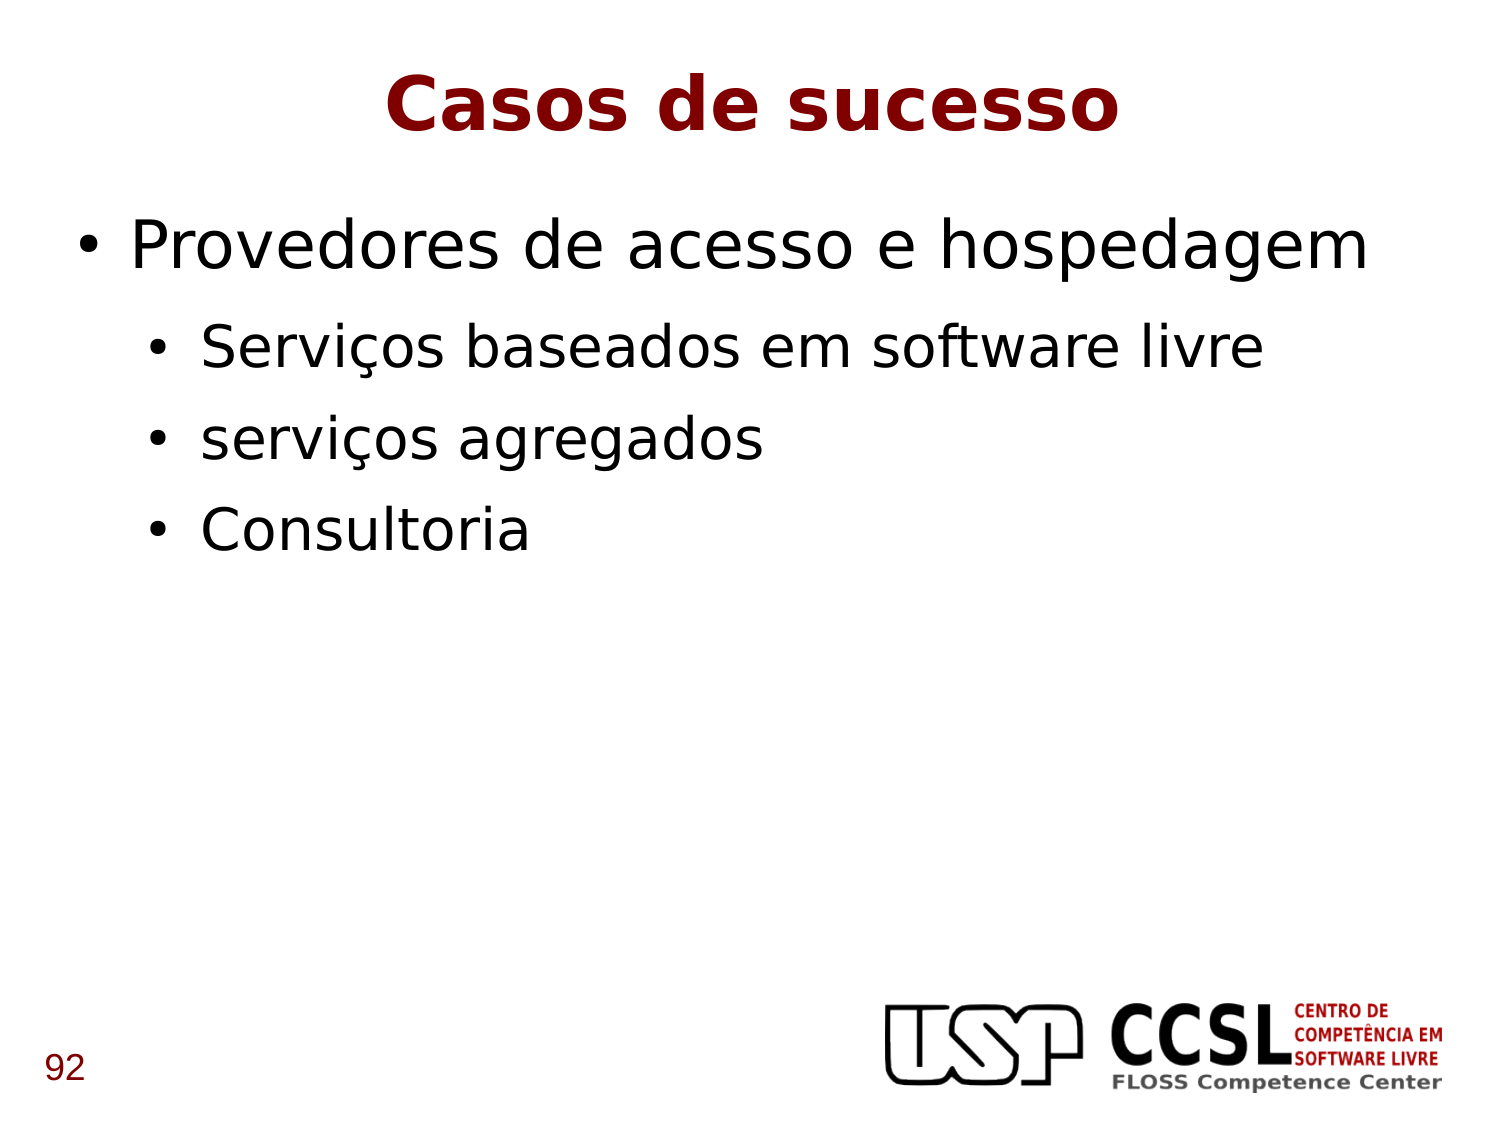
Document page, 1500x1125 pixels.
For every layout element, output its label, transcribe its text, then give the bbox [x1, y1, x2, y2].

list Provedores de acesso e hospedagem Serviços baseados em software livre serviços agregados Consultoria [59, 206, 1447, 950]
title Casos de sucesso [59, 29, 1447, 180]
picture [885, 1003, 1442, 1093]
